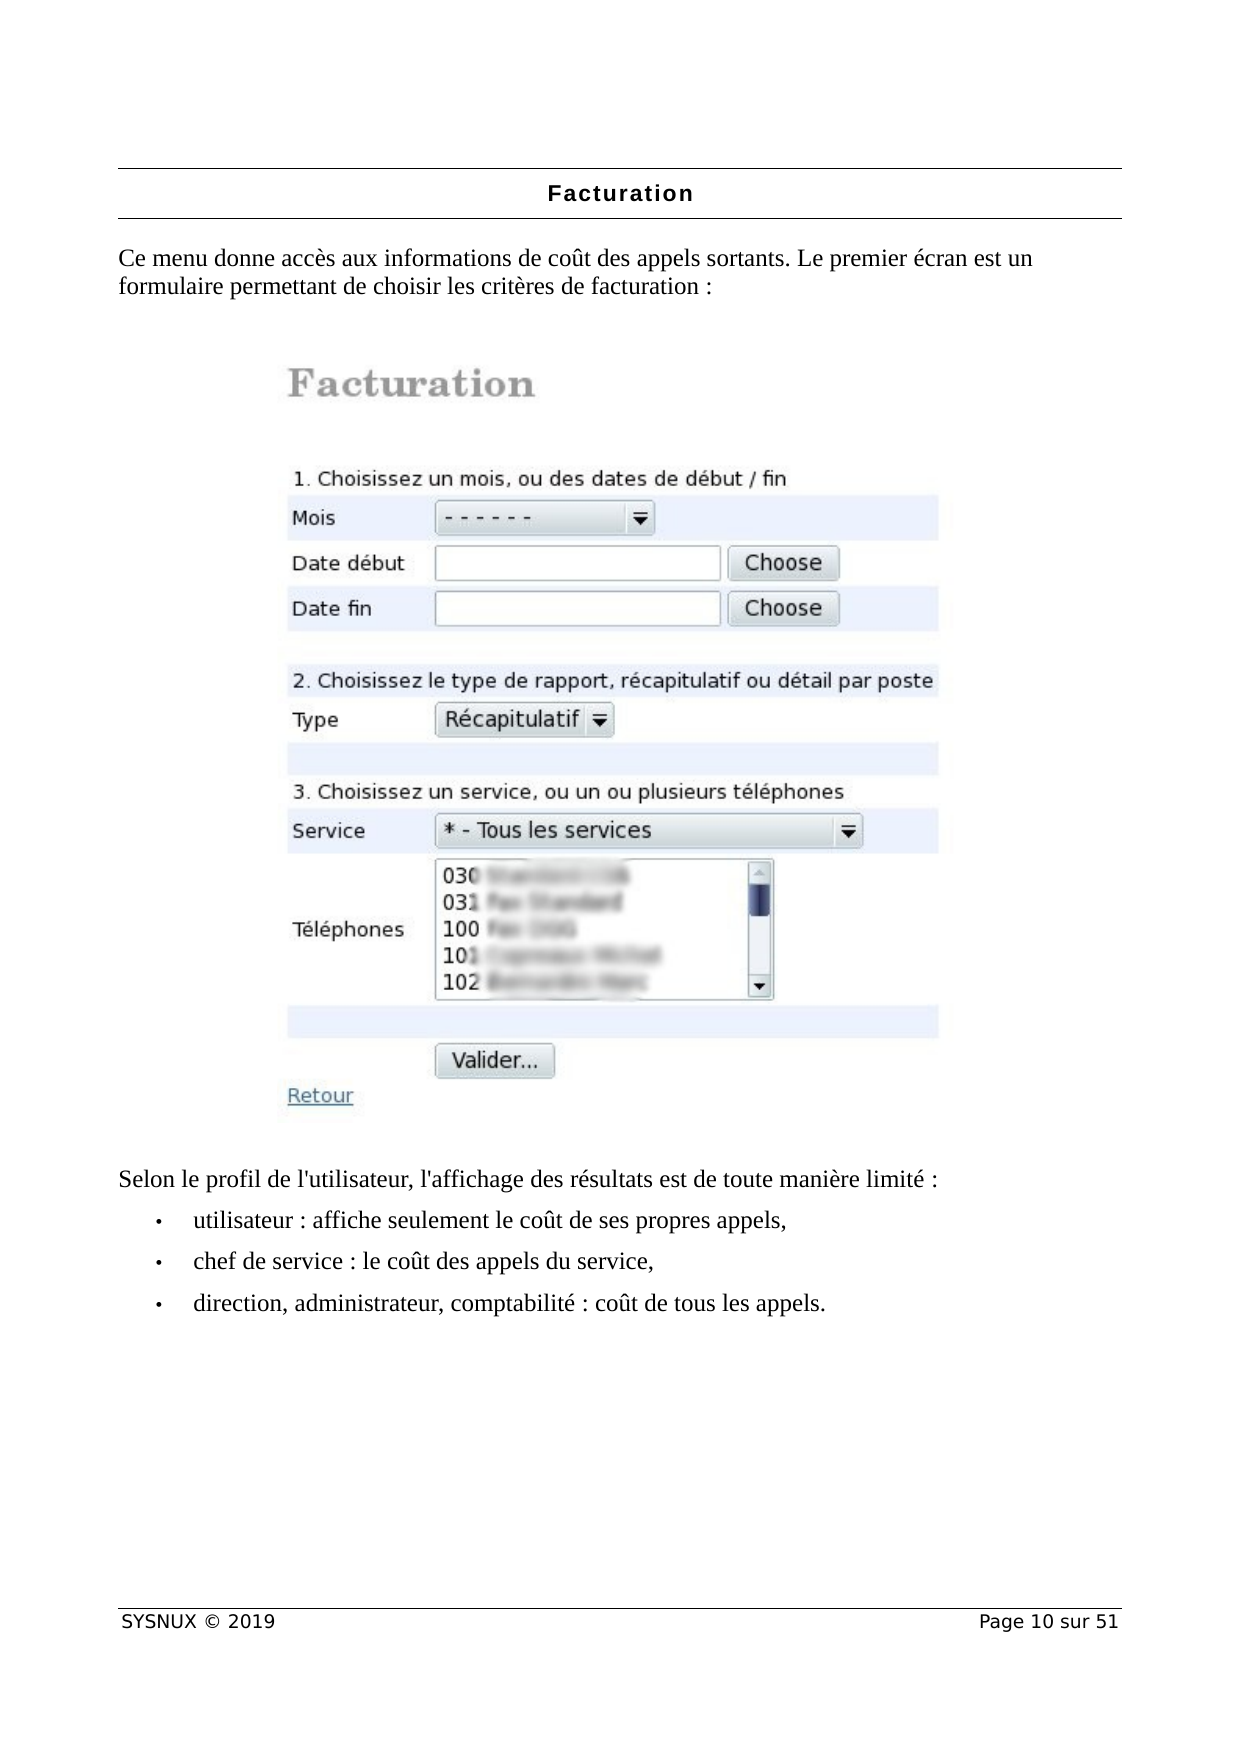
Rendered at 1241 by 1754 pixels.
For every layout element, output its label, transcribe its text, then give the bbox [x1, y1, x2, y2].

list chef de service : le coût des appels du service, [156, 1246, 1122, 1275]
text Selon le profil de l'utilisateur, l'affichage des résultats est de toute manière limité : [118, 1164, 1122, 1193]
list utilisateur : affiche seulement le coût de ses propres appels, [156, 1205, 1122, 1234]
text Ce menu donne accès aux informations de coût des appels sortants. Le premier écran est un formulaire permettant de choisir les critères de facturation : [118, 243, 1122, 300]
subtitle Facturation [118, 169, 1122, 218]
picture [277, 353, 964, 1123]
list direction, administrateur, comptabilité : coût de tous les appels. [156, 1288, 1122, 1316]
